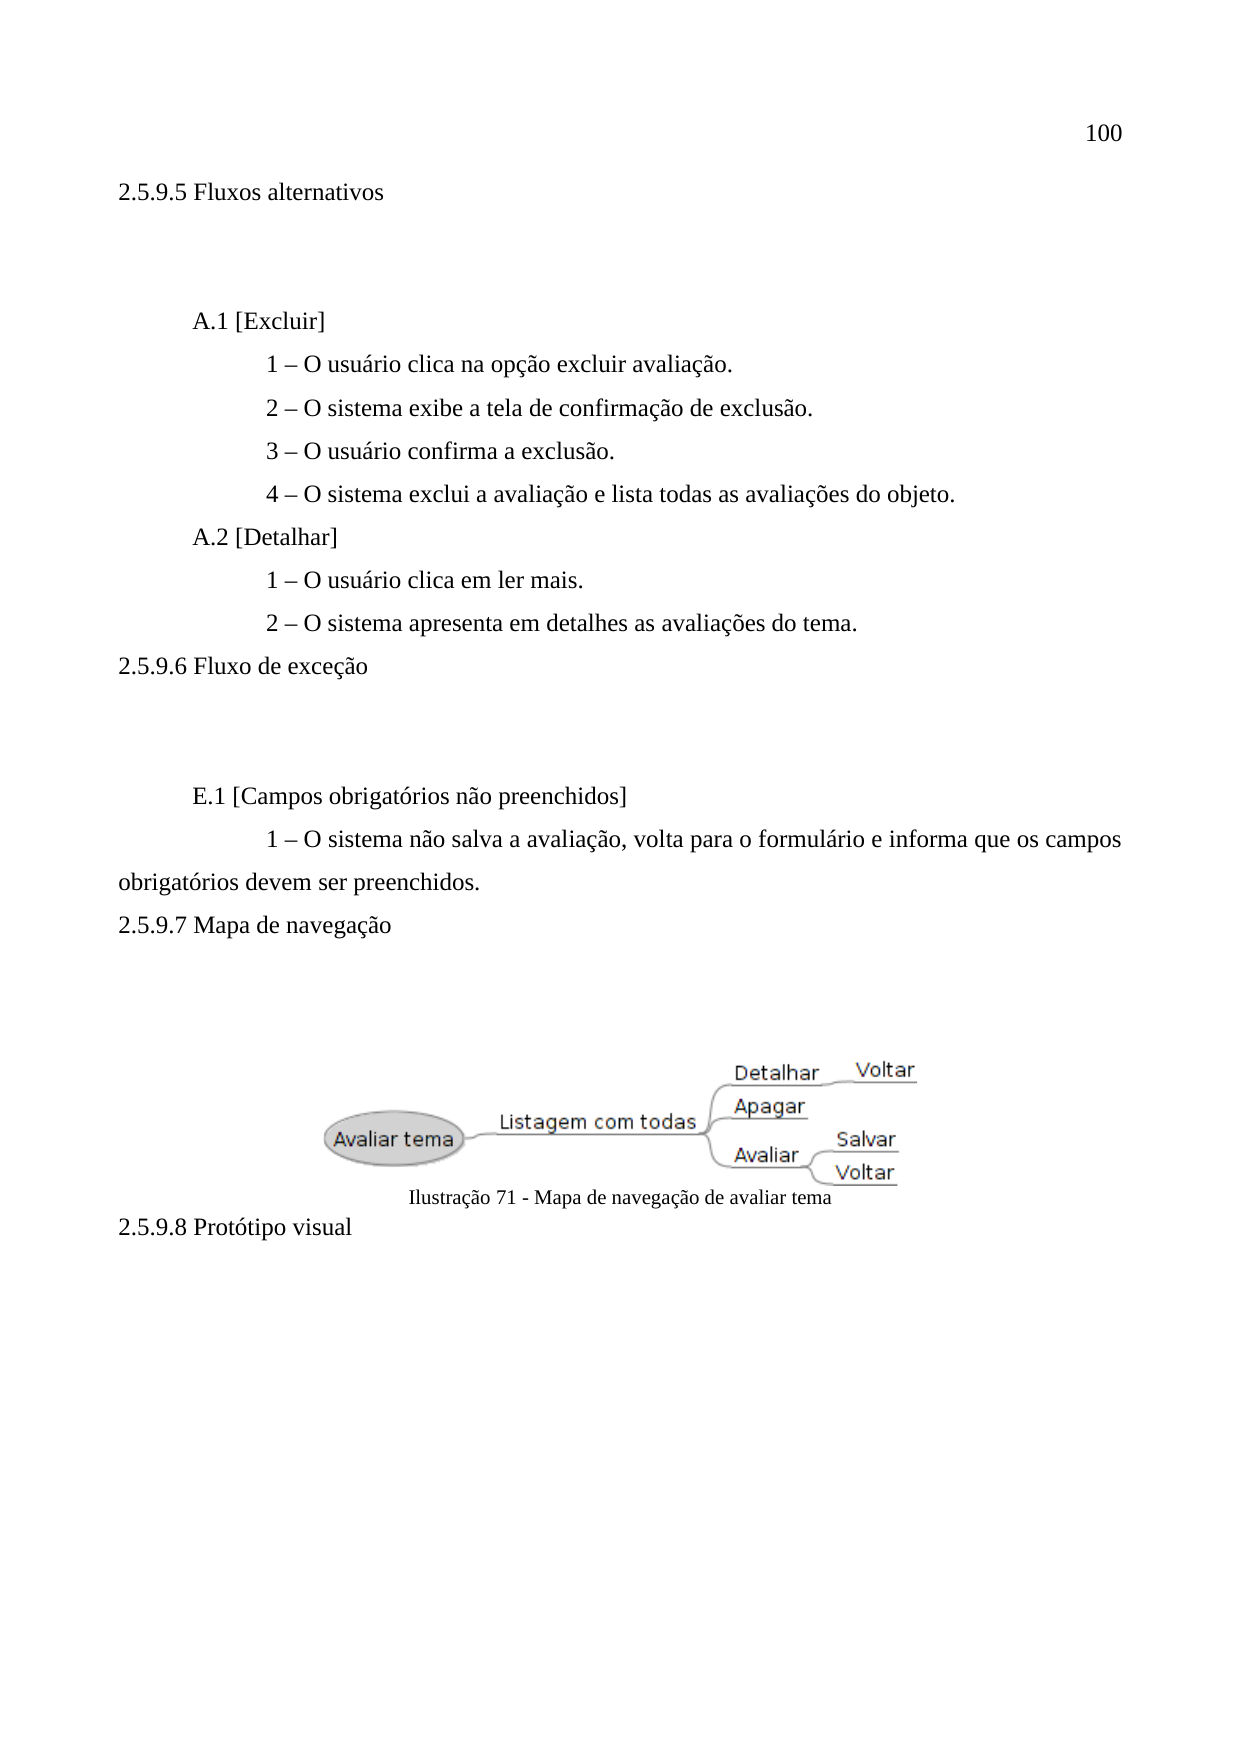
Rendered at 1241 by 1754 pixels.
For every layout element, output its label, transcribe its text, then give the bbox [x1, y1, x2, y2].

text 2 – O sistema exibe a tela de confirmação de exclusão. [118, 393, 1122, 421]
text Ilustração 71 - Mapa de navegação de avaliar tema [323, 1186, 917, 1209]
text 1 – O usuário clica na opção excluir avaliação. [118, 349, 1122, 378]
text A.2 [Detalhar] [118, 522, 1122, 551]
subtitle Fluxo de exceção [118, 651, 1122, 680]
picture [323, 1055, 918, 1186]
text 3 – O usuário confirma a exclusão. [118, 436, 1122, 464]
text A.1 [Excluir] [118, 306, 1122, 335]
text 4 – O sistema exclui a avaliação e lista todas as avaliações do objeto. [118, 479, 1122, 508]
subtitle Protótipo visual [118, 1212, 1122, 1241]
subtitle Fluxos alternativos [118, 177, 1122, 206]
text 1 – O sistema não salva a avaliação, volta para o formulário e informa que os campos obrigatórios devem ser preenchidos. [118, 824, 1122, 896]
subtitle Mapa de navegação [118, 910, 1122, 939]
text 1 – O usuário clica em ler mais. [118, 565, 1122, 594]
text E.1 [Campos obrigatórios não preenchidos] [118, 781, 1122, 809]
text 2 – O sistema apresenta em detalhes as avaliações do tema. [118, 608, 1122, 637]
